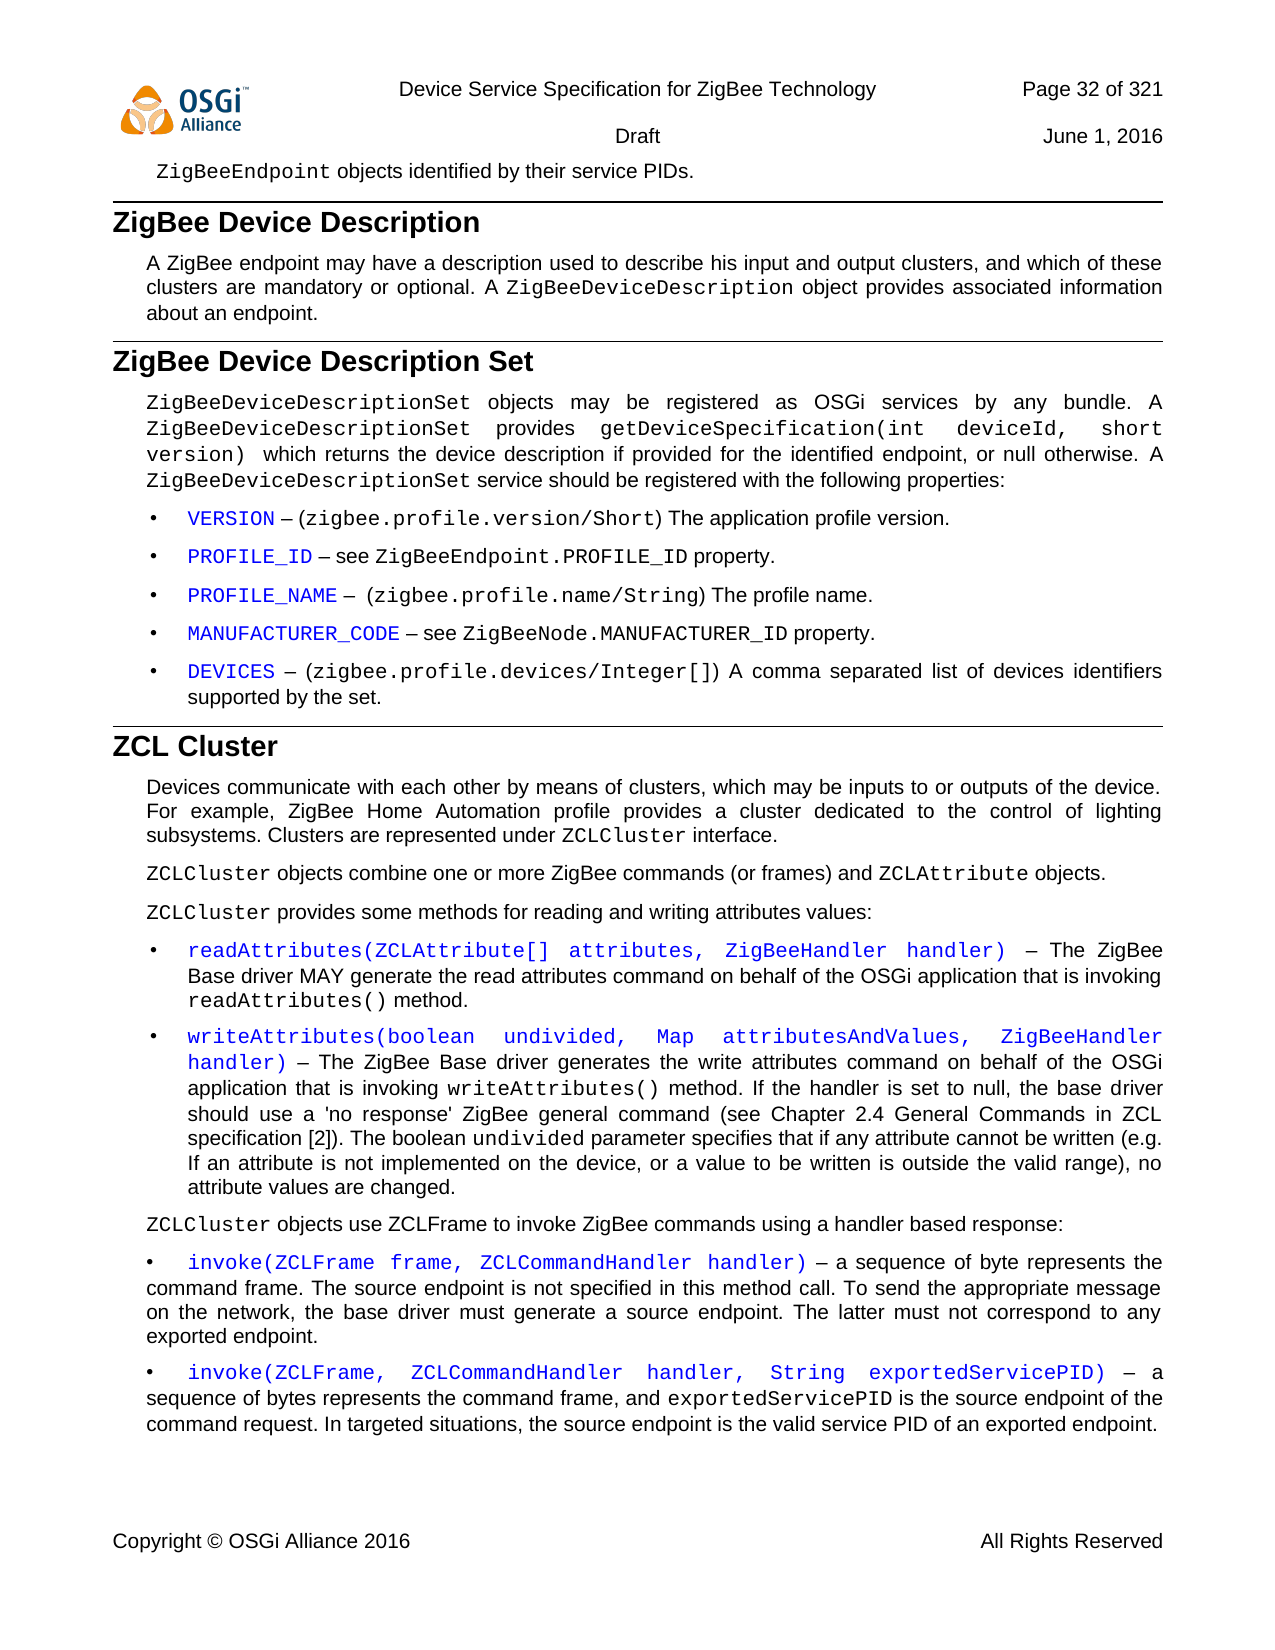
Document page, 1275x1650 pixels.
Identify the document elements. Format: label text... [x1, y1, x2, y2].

text ZCLCluster objects combine one or more ZigBee commands (or frames) and ZCLAttribute objects. [146, 861, 1163, 887]
list MANUFACTURER_CODE – see ZigBeeNode.MANUFACTURER_ID property. [150, 621, 1163, 647]
list PROFILE_NAME – (zigbee.profile.name/String) The profile name. [150, 583, 1163, 608]
text ZigBeeDeviceDescriptionSet objects may be registered as OSGi services by any bundle. A ZigBeeDeviceDescriptionSet provides getDeviceSpecification(int deviceId, short version) which returns the device description if provided for the identified endpoint, or null otherwise. A ZigBeeDeviceDescriptionSet service should be registered with the following properties: [146, 390, 1163, 493]
subtitle ZCL Cluster [112, 727, 1163, 762]
text ZCLCluster objects use ZCLFrame to invoke ZigBee commands using a handler based response: [146, 1212, 1163, 1237]
list invoke(ZCLFrame frame, ZCLCommandHandler handler) – a sequence of byte represents the command frame. The source endpoint is not specified in this method call. To send the appropriate message on the network, the base driver must generate a source endpoint. The latter must not correspond to any exported endpoint. [146, 1250, 1163, 1348]
list PROFILE_ID – see ZigBeeEndpoint.PROFILE_ID property. [150, 544, 1163, 570]
text ZigBeeEndpoint objects identified by their service PIDs. [156, 159, 1163, 185]
list writeAttributes(boolean undivided, Map attributesAndValues, ZigBeeHandler handler) – The ZigBee Base driver generates the write attributes command on behalf of the OSGi application that is invoking writeAttributes() method. If the handler is set to null, the base driver should use a 'no response' ZigBee general command (see Chapter 2.4 General Commands in ZCL specification [2].). The boolean undivided parameter specifies that if any attribute cannot be written (e.g. If an attribute is not implemented on the device, or a value to be written is outside the valid range), no attribute values are changed. [150, 1026, 1163, 1199]
subtitle ZigBee Device Description [112, 202, 1163, 238]
text A ZigBee endpoint may have a description used to describe his input and output clusters, and which of these clusters are mandatory or optional. A ZigBeeDeviceDescription object provides associated information about an endpoint. [146, 251, 1163, 324]
list VERSION – (zigbee.profile.version/Short) The application profile version. [150, 506, 1163, 532]
picture [113, 78, 257, 142]
list DEVICES – (zigbee.profile.devices/Integer[]) A comma separated list of devices identifiers supported by the set. [150, 659, 1163, 709]
list readAttributes(ZCLAttribute[] attributes, ZigBeeHandler handler) – The ZigBee Base driver MAY generate the read attributes command on behalf of the OSGi application that is invoking readAttributes() method. [150, 938, 1163, 1013]
text Devices communicate with each other by means of clusters, which may be inputs to or outputs of the device. For example, ZigBee Home Automation profile provides a cluster dedicated to the control of lighting subsystems. Clusters are represented under ZCLCluster interface. [146, 775, 1163, 849]
list invoke(ZCLFrame, ZCLCommandHandler handler, String exportedServicePID) – a sequence of bytes represents the command frame, and exportedServicePID is the source endpoint of the command request. In targeted situations, the source endpoint is the valid service PID of an exported endpoint. [146, 1360, 1163, 1436]
subtitle ZigBee Device Description Set [112, 342, 1163, 378]
text ZCLCluster provides some methods for reading and writing attributes values: [146, 899, 1163, 925]
